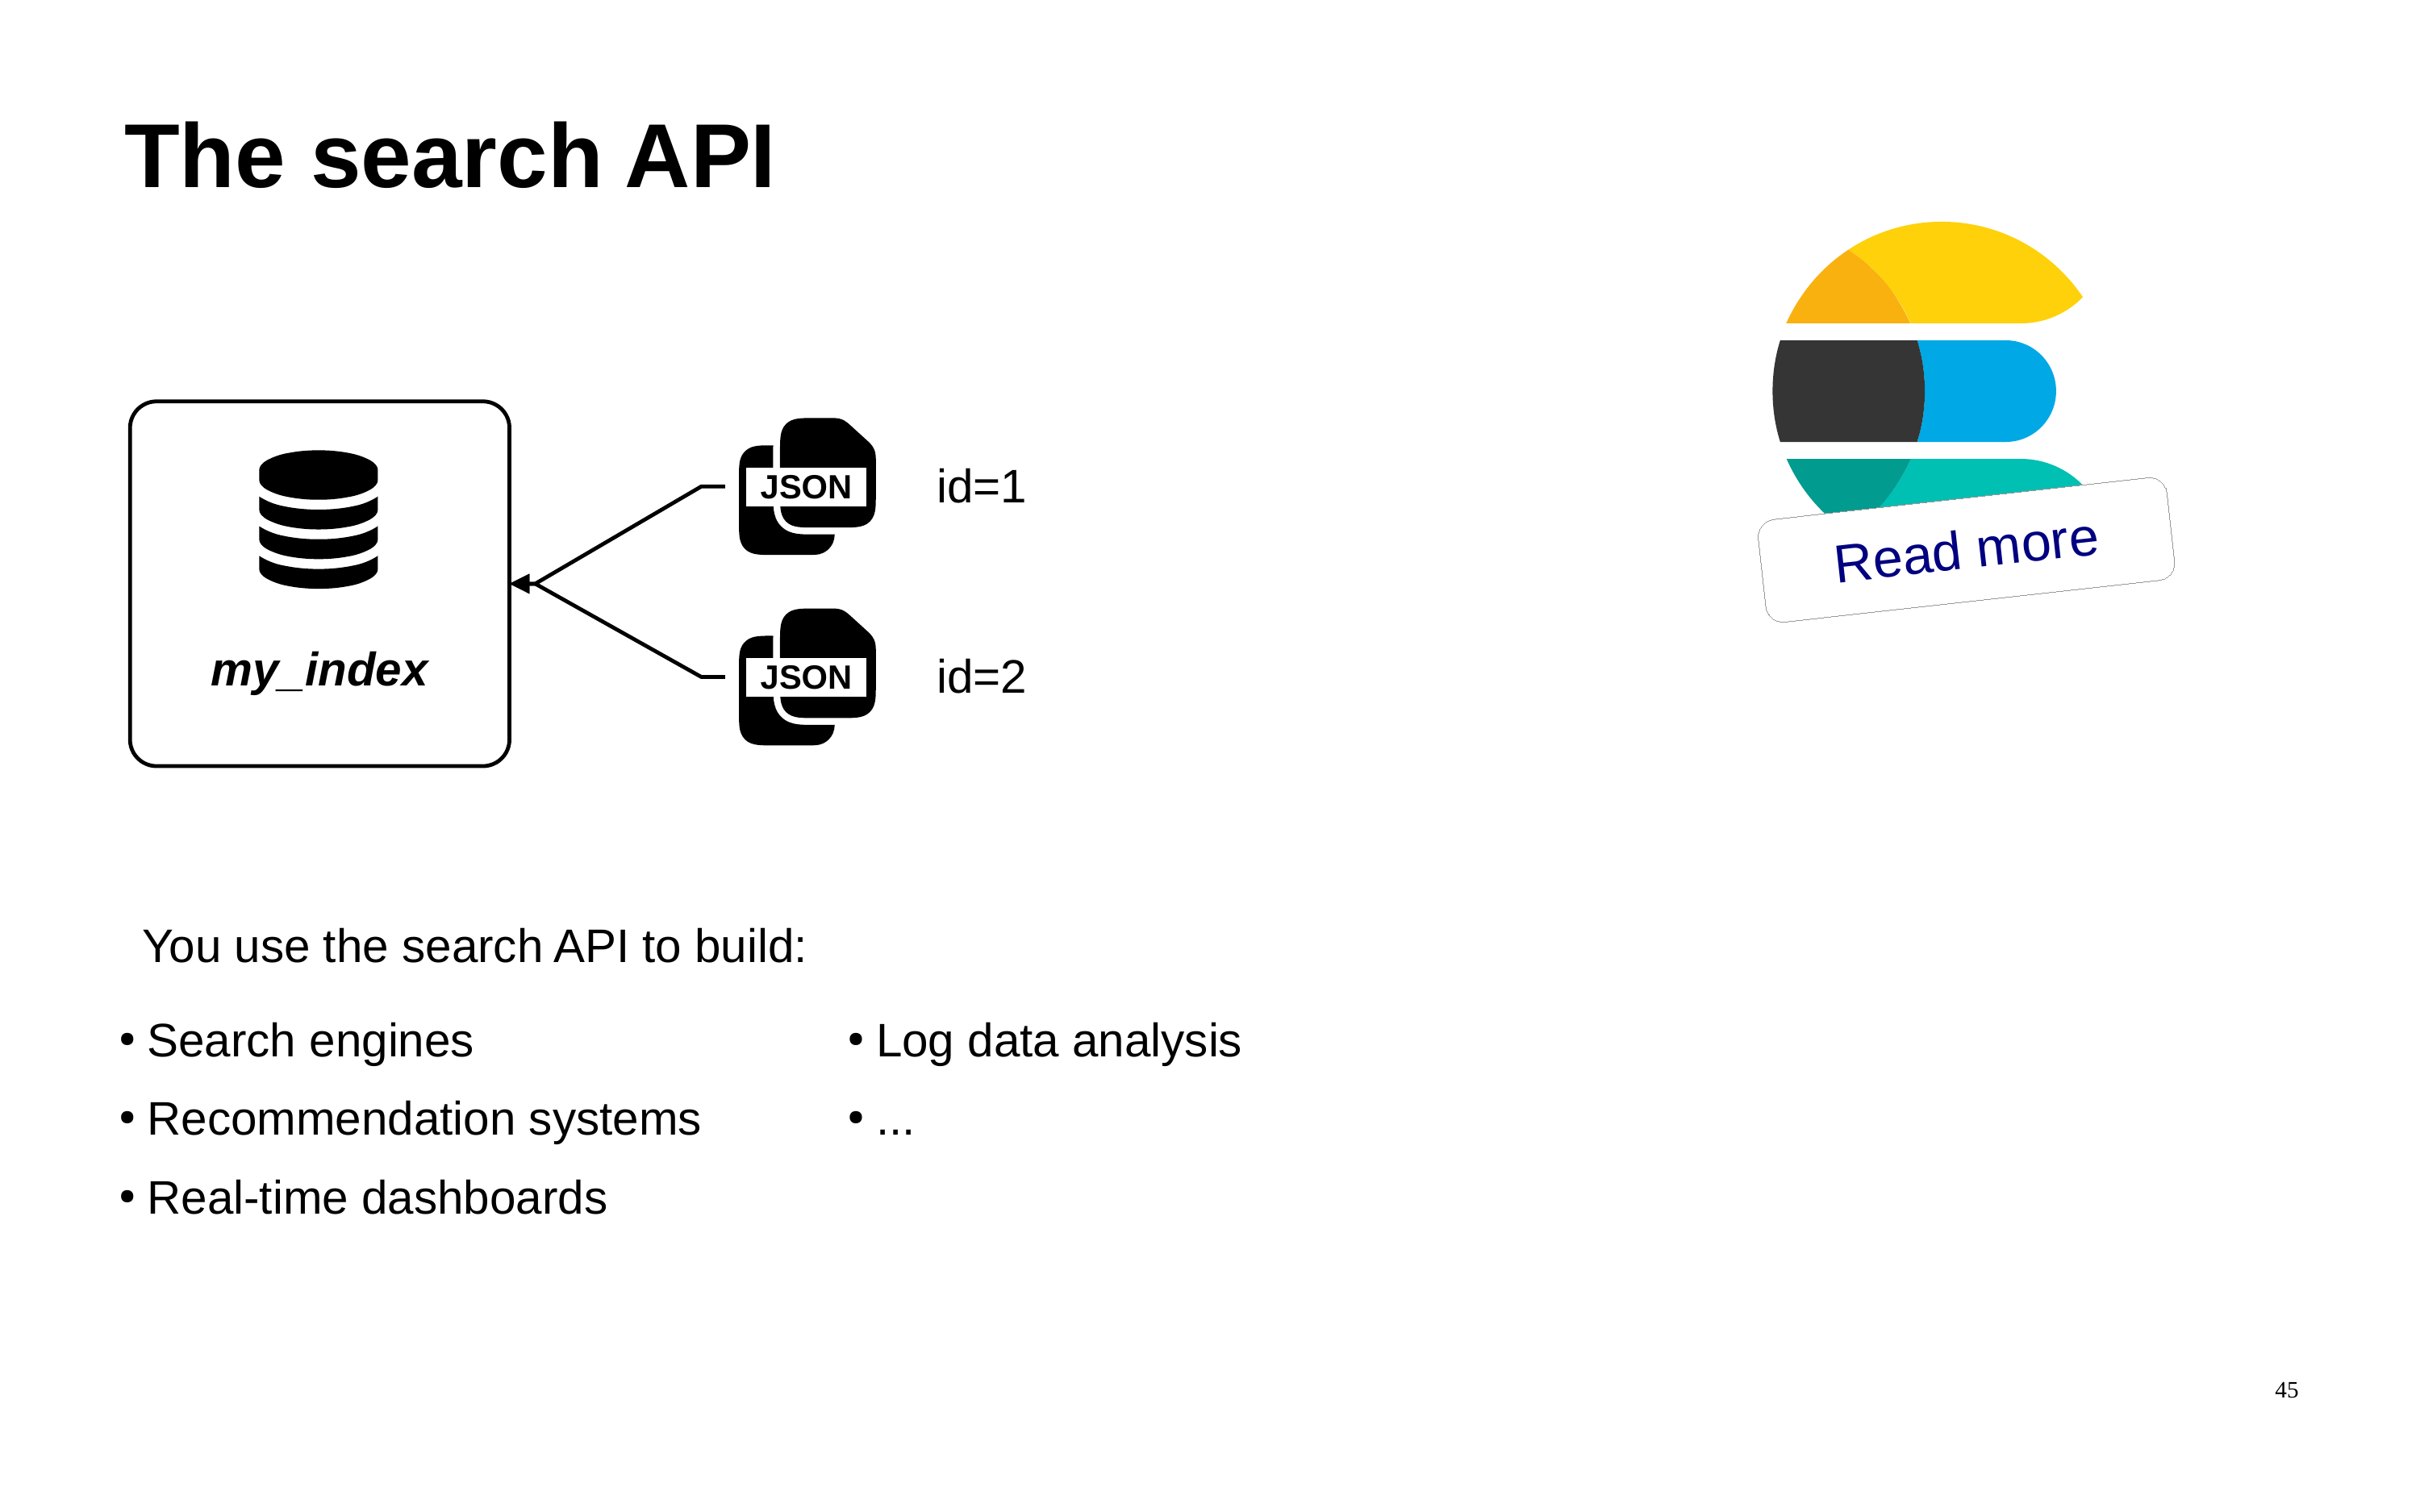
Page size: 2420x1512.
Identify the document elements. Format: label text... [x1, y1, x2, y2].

text_box id=2 [915, 642, 1049, 712]
text_box id=1 [915, 452, 1049, 522]
text_box Search engines Recommendation systems Real-time dashboards [106, 981, 738, 1231]
picture [724, 404, 890, 569]
picture [1729, 200, 2129, 586]
text_box Read more [1758, 477, 2175, 623]
text_box You use the search API to build: [130, 914, 841, 979]
text_box The search API [112, 61, 1287, 251]
text_box JSON [746, 658, 866, 697]
text_box Log data analysis ... [835, 981, 1793, 1152]
picture [724, 594, 890, 760]
picture [250, 450, 390, 589]
text_box JSON [746, 468, 866, 506]
text_box my_index [174, 614, 465, 718]
